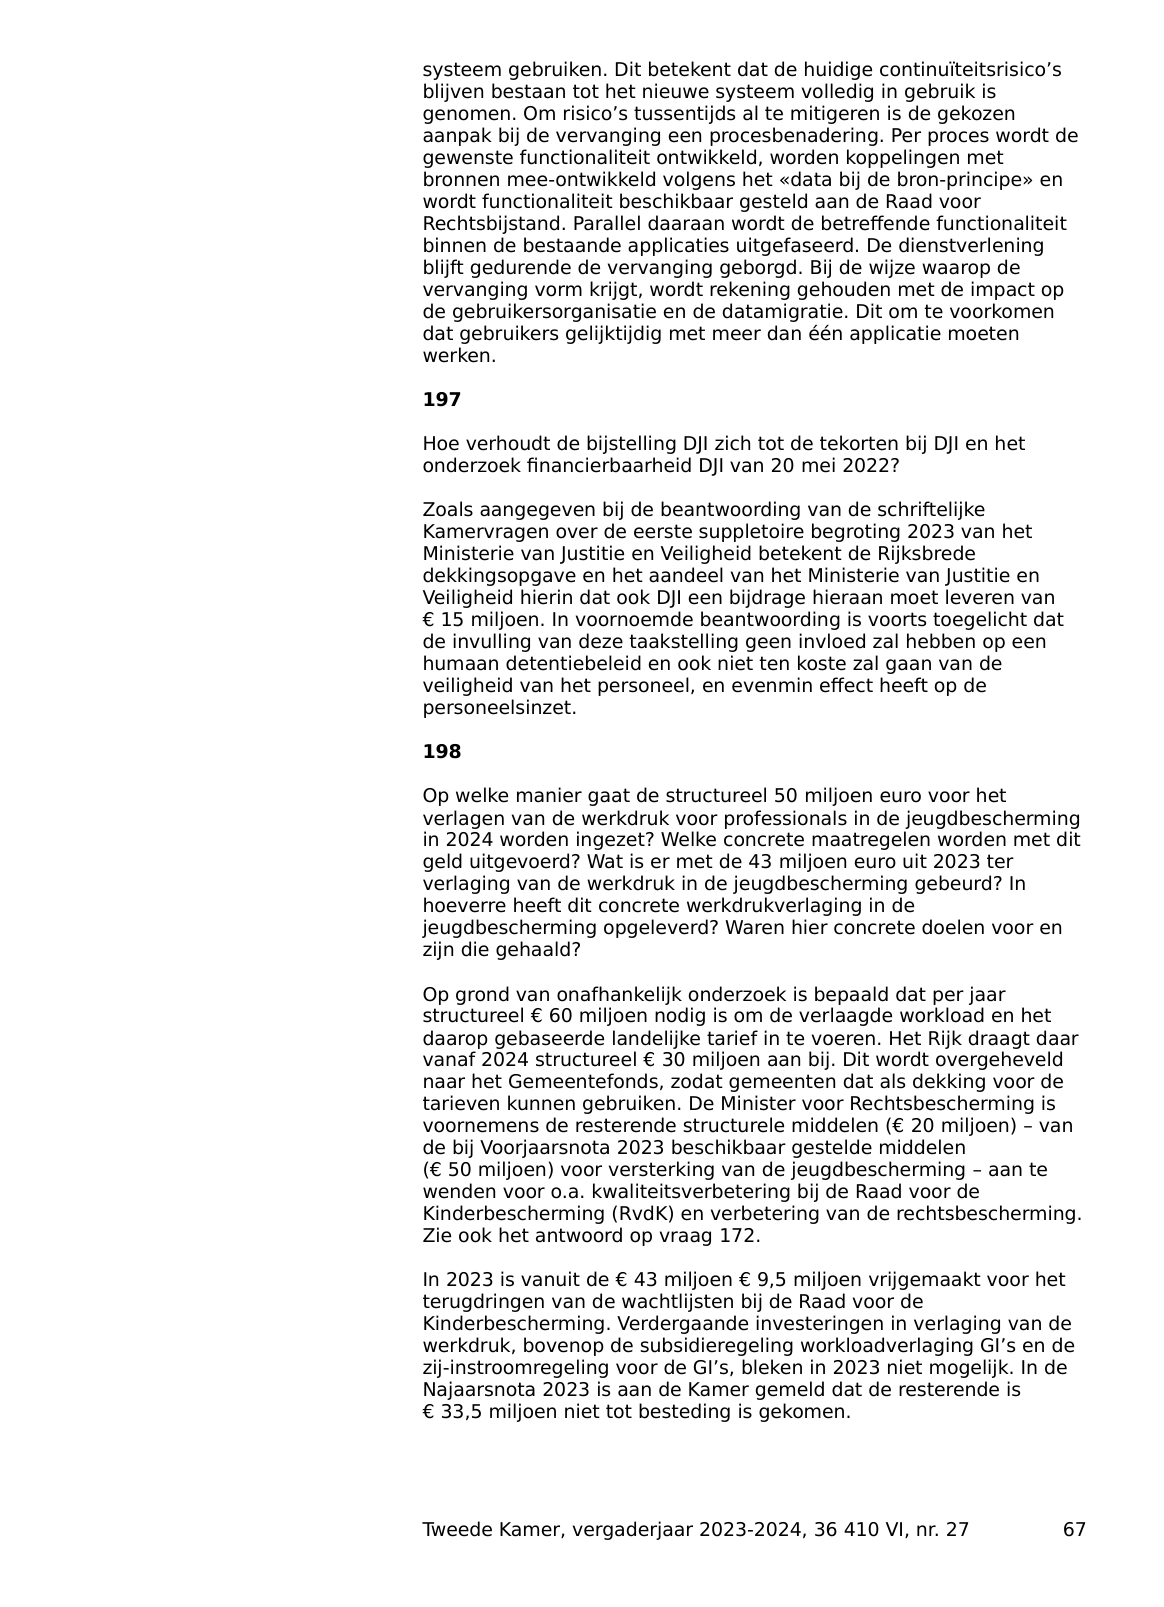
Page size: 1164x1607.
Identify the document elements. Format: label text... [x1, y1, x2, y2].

text Op grond van onafhankelijk onderzoek is bepaald dat per jaar structureel € 60 miljoen nodig is om de verlaagde workload en het daarop gebaseerde landelijke tarief in te voeren. Het Rijk draagt daar vanaf 2024 structureel € 30 miljoen aan bij. Dit wordt overgeheveld naar het Gemeentefonds, zodat gemeenten dat als dekking voor de tarieven kunnen gebruiken. De Minister voor Rechtsbescherming is voornemens de resterende structurele middelen (€ 20 miljoen) – van de bij Voorjaarsnota 2023 beschikbaar gestelde middelen (€ 50 miljoen) voor versterking van de jeugdbescherming – aan te wenden voor o.a. kwaliteitsverbetering bij de Raad voor de Kinderbescherming (RvdK) en verbetering van de rechtsbescherming. Zie ook het antwoord op vraag 172. [422, 983, 1087, 1247]
text Zoals aangegeven bij de beantwoording van de schriftelijke Kamervragen over de eerste suppletoire begroting 2023 van het Ministerie van Justitie en Veiligheid betekent de Rijksbrede dekkingsopgave en het aandeel van het Ministerie van Justitie en Veiligheid hierin dat ook DJI een bijdrage hieraan moet leveren van € 15 miljoen. In voornoemde beantwoording is voorts toegelicht dat de invulling van deze taakstelling geen invloed zal hebben op een humaan detentiebeleid en ook niet ten koste zal gaan van de veiligheid van het personeel, en evenmin effect heeft op de personeelsinzet. [422, 499, 1087, 719]
text systeem gebruiken. Dit betekent dat de huidige continuïteitsrisico’s blijven bestaan tot het nieuwe systeem volledig in gebruik is genomen. Om risico’s tussentijds al te mitigeren is de gekozen aanpak bij de vervanging een procesbenadering. Per proces wordt de gewenste functionaliteit ontwikkeld, worden koppelingen met bronnen mee-ontwikkeld volgens het «data bij de bron-principe» en wordt functionaliteit beschikbaar gesteld aan de Raad voor Rechtsbijstand. Parallel daaraan wordt de betreffende functionaliteit binnen de bestaande applicaties uitgefaseerd. De dienstverlening blijft gedurende de vervanging geborgd. Bij de wijze waarop de vervanging vorm krijgt, wordt rekening gehouden met de impact op de gebruikersorganisatie en de datamigratie. Dit om te voorkomen dat gebruikers gelijktijdig met meer dan één applicatie moeten werken. [422, 59, 1087, 367]
text Hoe verhoudt de bijstelling DJI zich tot de tekorten bij DJI en het onderzoek financierbaarheid DJI van 20 mei 2022? [422, 433, 1087, 477]
text In 2023 is vanuit de € 43 miljoen € 9,5 miljoen vrijgemaakt voor het terugdringen van de wachtlijsten bij de Raad voor de Kinderbescherming. Verdergaande investeringen in verlaging van de werkdruk, bovenop de subsidieregeling workloadverlaging GI’s en de zij-instroomregeling voor de GI’s, bleken in 2023 niet mogelijk. In de Najaarsnota 2023 is aan de Kamer gemeld dat de resterende is € 33,5 miljoen niet tot besteding is gekomen. [422, 1269, 1087, 1423]
subtitle 197 [422, 389, 1087, 411]
text Op welke manier gaat de structureel 50 miljoen euro voor het verlagen van de werkdruk voor professionals in de jeugdbescherming in 2024 worden ingezet? Welke concrete maatregelen worden met dit geld uitgevoerd? Wat is er met de 43 miljoen euro uit 2023 ter verlaging van de werkdruk in de jeugdbescherming gebeurd? In hoeverre heeft dit concrete werkdrukverlaging in de jeugdbescherming opgeleverd? Waren hier concrete doelen voor en zijn die gehaald? [422, 785, 1087, 961]
subtitle 198 [422, 741, 1087, 763]
